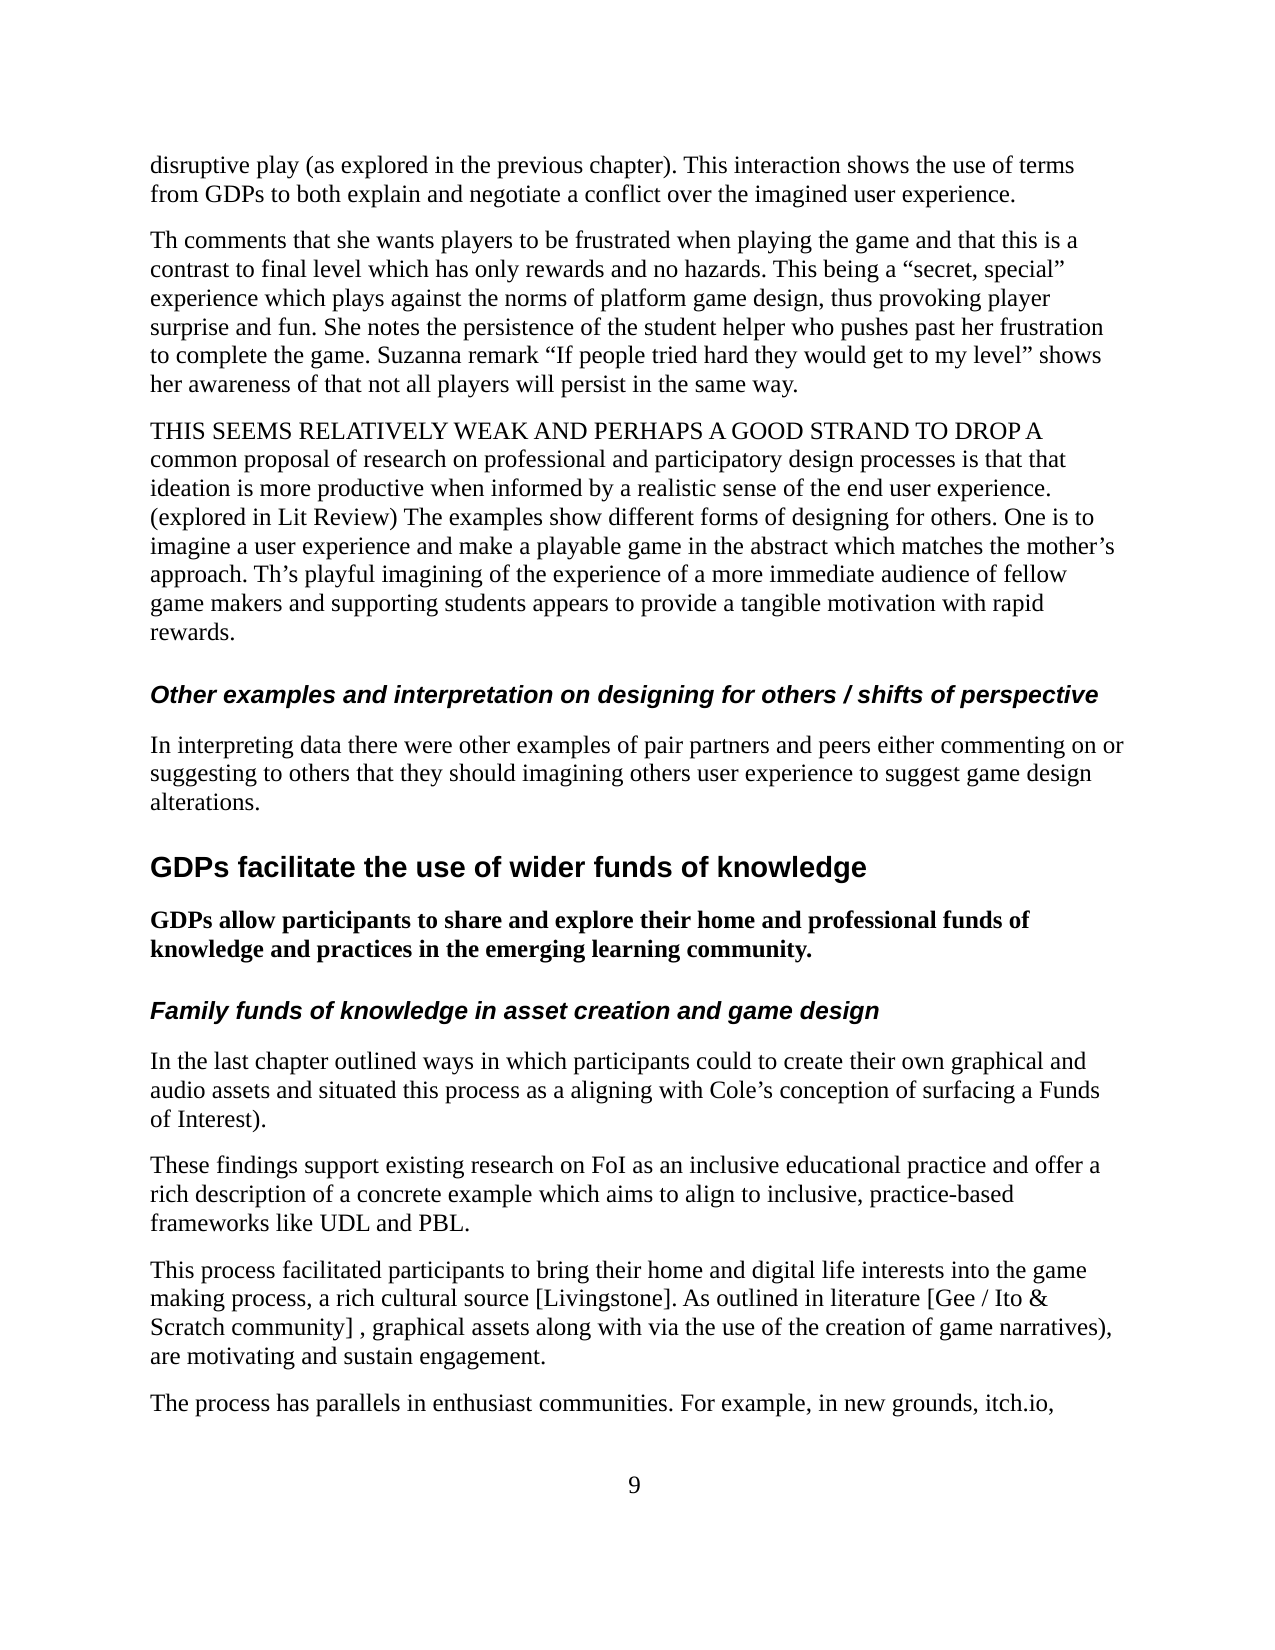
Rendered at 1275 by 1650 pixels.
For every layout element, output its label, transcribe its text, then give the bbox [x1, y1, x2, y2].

text In the last chapter outlined ways in which participants could to create their own graphical and audio assets and situated this process as a aligning with Cole’s conception of surfacing a Funds of Interest). [150, 1046, 1125, 1133]
text In interpreting data there were other examples of pair partners and peers either commenting on or suggesting to others that they should imagining others user experience to suggest game design alterations. [150, 730, 1125, 816]
text This process facilitated participants to bring their home and digital life interests into the game making process, a rich cultural source [Livingstone]. As outlined in literature [Gee / Ito & Scratch community] , graphical assets along with via the use of the creation of game narratives), are motivating and sustain engagement. [150, 1255, 1125, 1370]
text GDPs allow participants to share and explore their home and professional funds of knowledge and practices in the emerging learning community. [150, 905, 1125, 962]
text These findings support existing research on FoI as an inclusive educational practice and offer a rich description of a concrete example which aims to align to inclusive, practice-based frameworks like UDL and PBL. [150, 1151, 1125, 1237]
subtitle GDPs facilitate the use of wider funds of knowledge [150, 850, 1125, 883]
text Th comments that she wants players to be frustrated when playing the game and that this is a contrast to final level which has only rewards and no hazards. This being a “secret, special” experience which plays against the norms of platform game design, thus provoking player surprise and fun. She notes the persistence of the student helper who pushes past her frustration to complete the game. Suzanna remark “If people tried hard they would get to my level” shows her awareness of that not all players will persist in the same way. [150, 225, 1125, 398]
text THIS SEEMS RELATIVELY WEAK AND PERHAPS A GOOD STRAND TO DROP A common proposal of research on professional and participatory design processes is that that ideation is more productive when informed by a realistic sense of the end user experience. (explored in Lit Review) The examples show different forms of designing for others. One is to imagine a user experience and make a playable game in the abstract which matches the mother’s approach. Th’s playful imagining of the experience of a more immediate audience of fellow game makers and supporting students appears to provide a tangible motivation with rapid rewards. [150, 416, 1125, 646]
text The process has parallels in enthusiast communities. For example, in new grounds, itch.io, [150, 1388, 1125, 1416]
subtitle Other examples and interpretation on designing for others / shifts of perspective [150, 680, 1125, 708]
text disruptive play (as explored in the previous chapter). This interaction shows the use of terms from GDPs to both explain and negotiate a conflict over the imagined user experience. [150, 150, 1125, 207]
subtitle Family funds of knowledge in asset creation and game design [150, 996, 1125, 1025]
